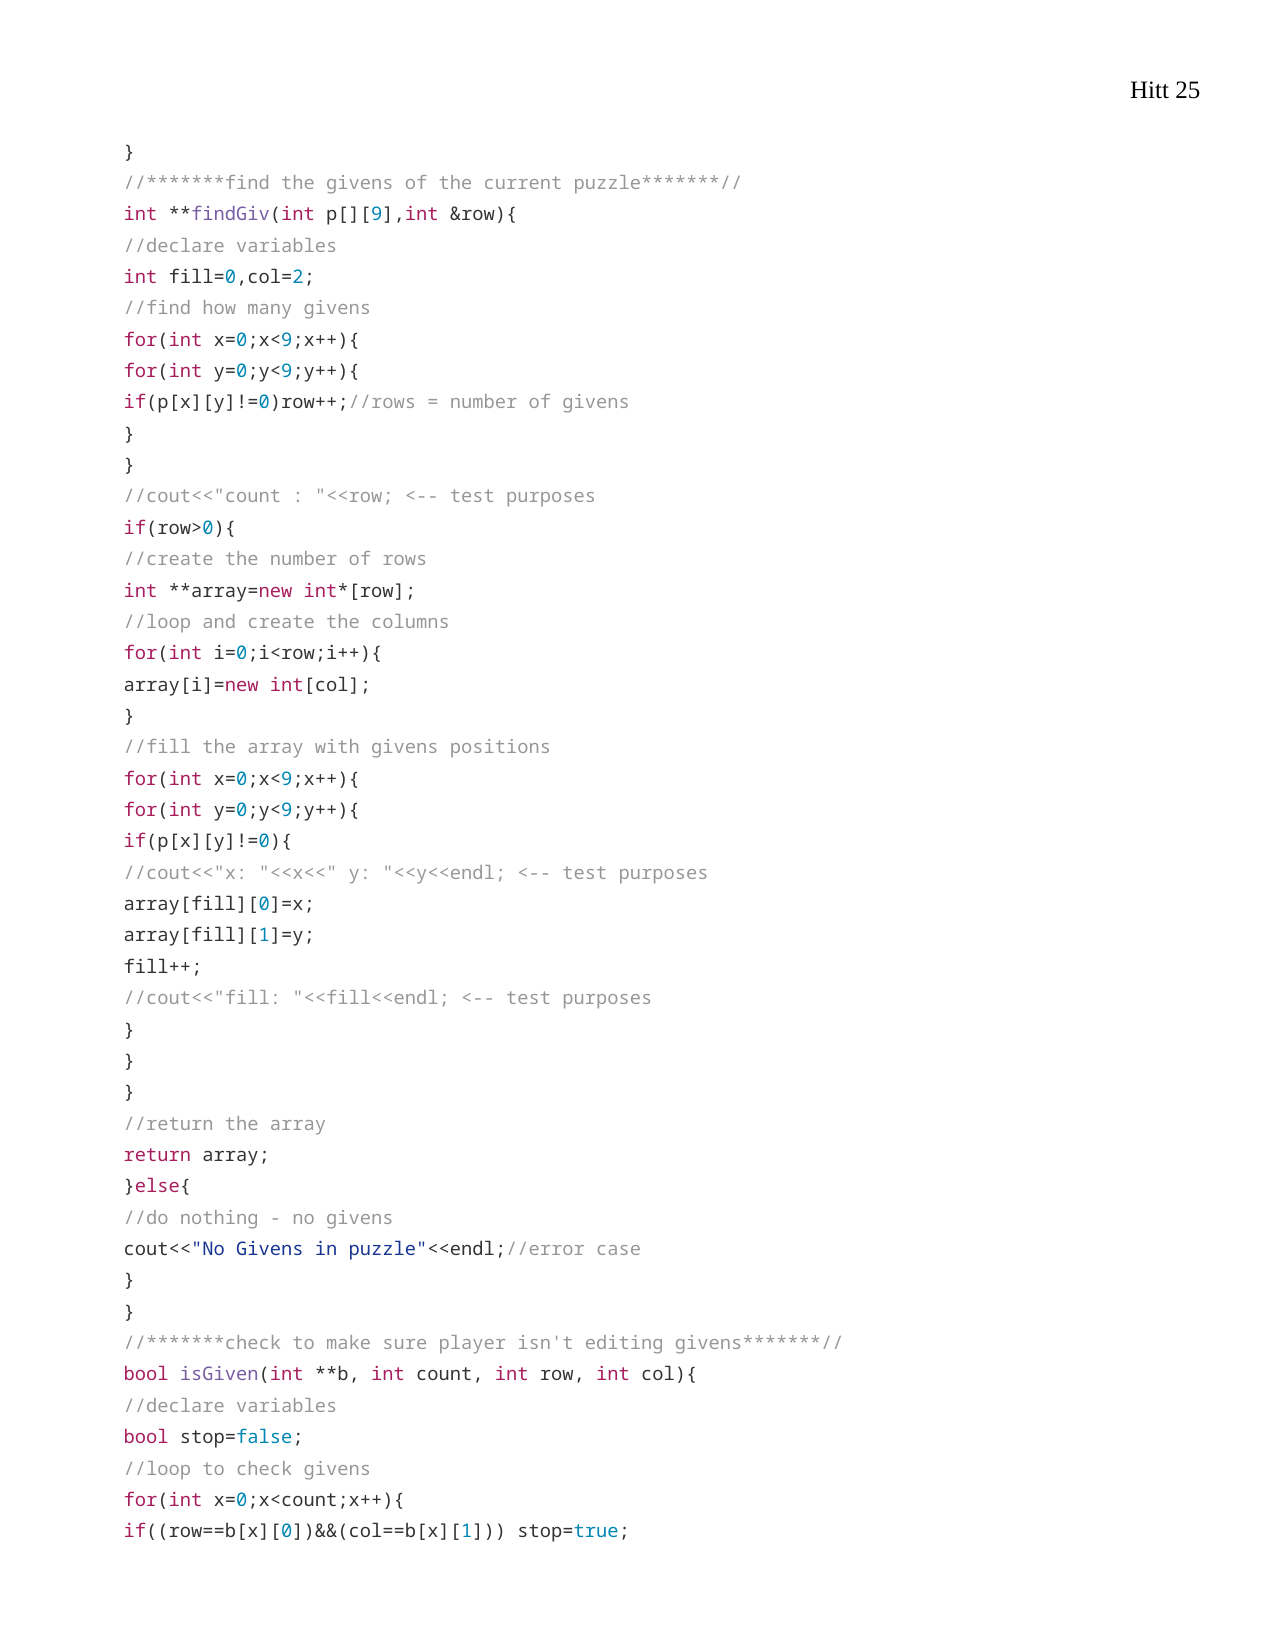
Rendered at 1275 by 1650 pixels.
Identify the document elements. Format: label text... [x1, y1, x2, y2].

table_cell for(int y=0;y<9;y++){ [120, 794, 1138, 825]
table_cell for(int y=0;y<9;y++){ [120, 355, 1138, 386]
table_cell [75, 511, 120, 543]
table_cell //loop and create the columns [120, 605, 1138, 637]
table_cell [75, 292, 120, 323]
table_cell for(int x=0;x<9;x++){ [120, 323, 1138, 354]
table_cell }else{ [120, 1170, 1138, 1201]
table_cell [75, 574, 120, 605]
table_cell } [120, 699, 1138, 731]
table_cell [75, 856, 120, 887]
table_cell [75, 449, 120, 480]
table_cell int fill=0,col=2; [120, 260, 1138, 292]
table_cell //fill the array with givens positions [120, 731, 1138, 762]
table_cell for(int i=0;i<row;i++){ [120, 637, 1138, 668]
table_cell //declare variables [120, 229, 1138, 260]
table_cell cout<<"No Givens in puzzle"<<endl;//error case [120, 1233, 1138, 1264]
table_cell [75, 543, 120, 574]
table_cell [75, 260, 120, 292]
table_cell [75, 731, 120, 762]
table_cell //declare variables [120, 1389, 1138, 1421]
table_cell [75, 1264, 120, 1295]
table_cell return array; [120, 1138, 1138, 1170]
table_cell int **findGiv(int p[][9],int &row){ [120, 198, 1138, 229]
table_cell //*******find the givens of the current puzzle*******// [120, 166, 1138, 198]
table_cell //find how many givens [120, 292, 1138, 323]
table_cell bool stop=false; [120, 1421, 1138, 1452]
table_cell [75, 1326, 120, 1358]
table_cell //do nothing - no givens [120, 1201, 1138, 1232]
table_cell int **array=new int*[row]; [120, 574, 1138, 605]
table_cell [75, 1358, 120, 1389]
table_cell } [120, 1013, 1138, 1044]
table_cell [75, 668, 120, 699]
table_cell if(p[x][y]!=0){ [120, 825, 1138, 856]
table_cell [75, 888, 120, 919]
table_cell [75, 1389, 120, 1421]
table_cell [75, 794, 120, 825]
table_cell } [120, 135, 1138, 166]
table_cell [75, 1013, 120, 1044]
table_cell //loop to check givens [120, 1452, 1138, 1483]
table_cell bool isGiven(int **b, int count, int row, int col){ [120, 1358, 1138, 1389]
table_cell [75, 166, 120, 198]
table_cell //cout<<"fill: "<<fill<<endl; <-- test purposes [120, 982, 1138, 1013]
table_cell [75, 417, 120, 448]
table_cell if(row>0){ [120, 511, 1138, 543]
table_cell for(int x=0;x<9;x++){ [120, 762, 1138, 793]
table_cell [75, 1170, 120, 1201]
table_cell [75, 982, 120, 1013]
table_cell [75, 637, 120, 668]
table_cell //cout<<"x: "<<x<<" y: "<<y<<endl; <-- test purposes [120, 856, 1138, 887]
table_cell } [120, 417, 1138, 448]
table_cell [75, 1452, 120, 1483]
table_cell [75, 1483, 120, 1514]
table_cell } [120, 1264, 1138, 1295]
table_cell [75, 825, 120, 856]
table_cell [75, 1421, 120, 1452]
table_cell //cout<<"count : "<<row; <-- test purposes [120, 480, 1138, 511]
table_cell [75, 1201, 120, 1232]
table_cell array[fill][0]=x; [120, 888, 1138, 919]
table_cell [75, 762, 120, 793]
table_cell array[i]=new int[col]; [120, 668, 1138, 699]
table_cell [75, 323, 120, 354]
table_cell if((row==b[x][0])&&(col==b[x][1])) stop=true; [120, 1515, 1138, 1546]
table_cell //return the array [120, 1107, 1138, 1138]
table_cell [75, 229, 120, 260]
table_cell [75, 355, 120, 386]
table_cell [75, 605, 120, 637]
table_cell [75, 1515, 120, 1546]
table_cell } [120, 1295, 1138, 1326]
table_cell for(int x=0;x<count;x++){ [120, 1483, 1138, 1514]
table_cell [75, 1295, 120, 1326]
table_cell [75, 135, 120, 166]
table_cell } [120, 1044, 1138, 1076]
table_cell if(p[x][y]!=0)row++;//rows = number of givens [120, 386, 1138, 417]
table_cell //create the number of rows [120, 543, 1138, 574]
table_cell [75, 1233, 120, 1264]
table_cell [75, 950, 120, 982]
table_cell array[fill][1]=y; [120, 919, 1138, 950]
table_cell [75, 1044, 120, 1076]
table_cell [75, 919, 120, 950]
table_cell } [120, 1076, 1138, 1107]
table_cell } [120, 449, 1138, 480]
table_cell [75, 1107, 120, 1138]
table_cell //*******check to make sure player isn't editing givens*******// [120, 1326, 1138, 1358]
table_cell [75, 386, 120, 417]
table_cell [75, 1138, 120, 1170]
table_cell [75, 198, 120, 229]
table_cell [75, 480, 120, 511]
table_cell fill++; [120, 950, 1138, 982]
table_cell [75, 699, 120, 731]
table_cell [75, 1076, 120, 1107]
